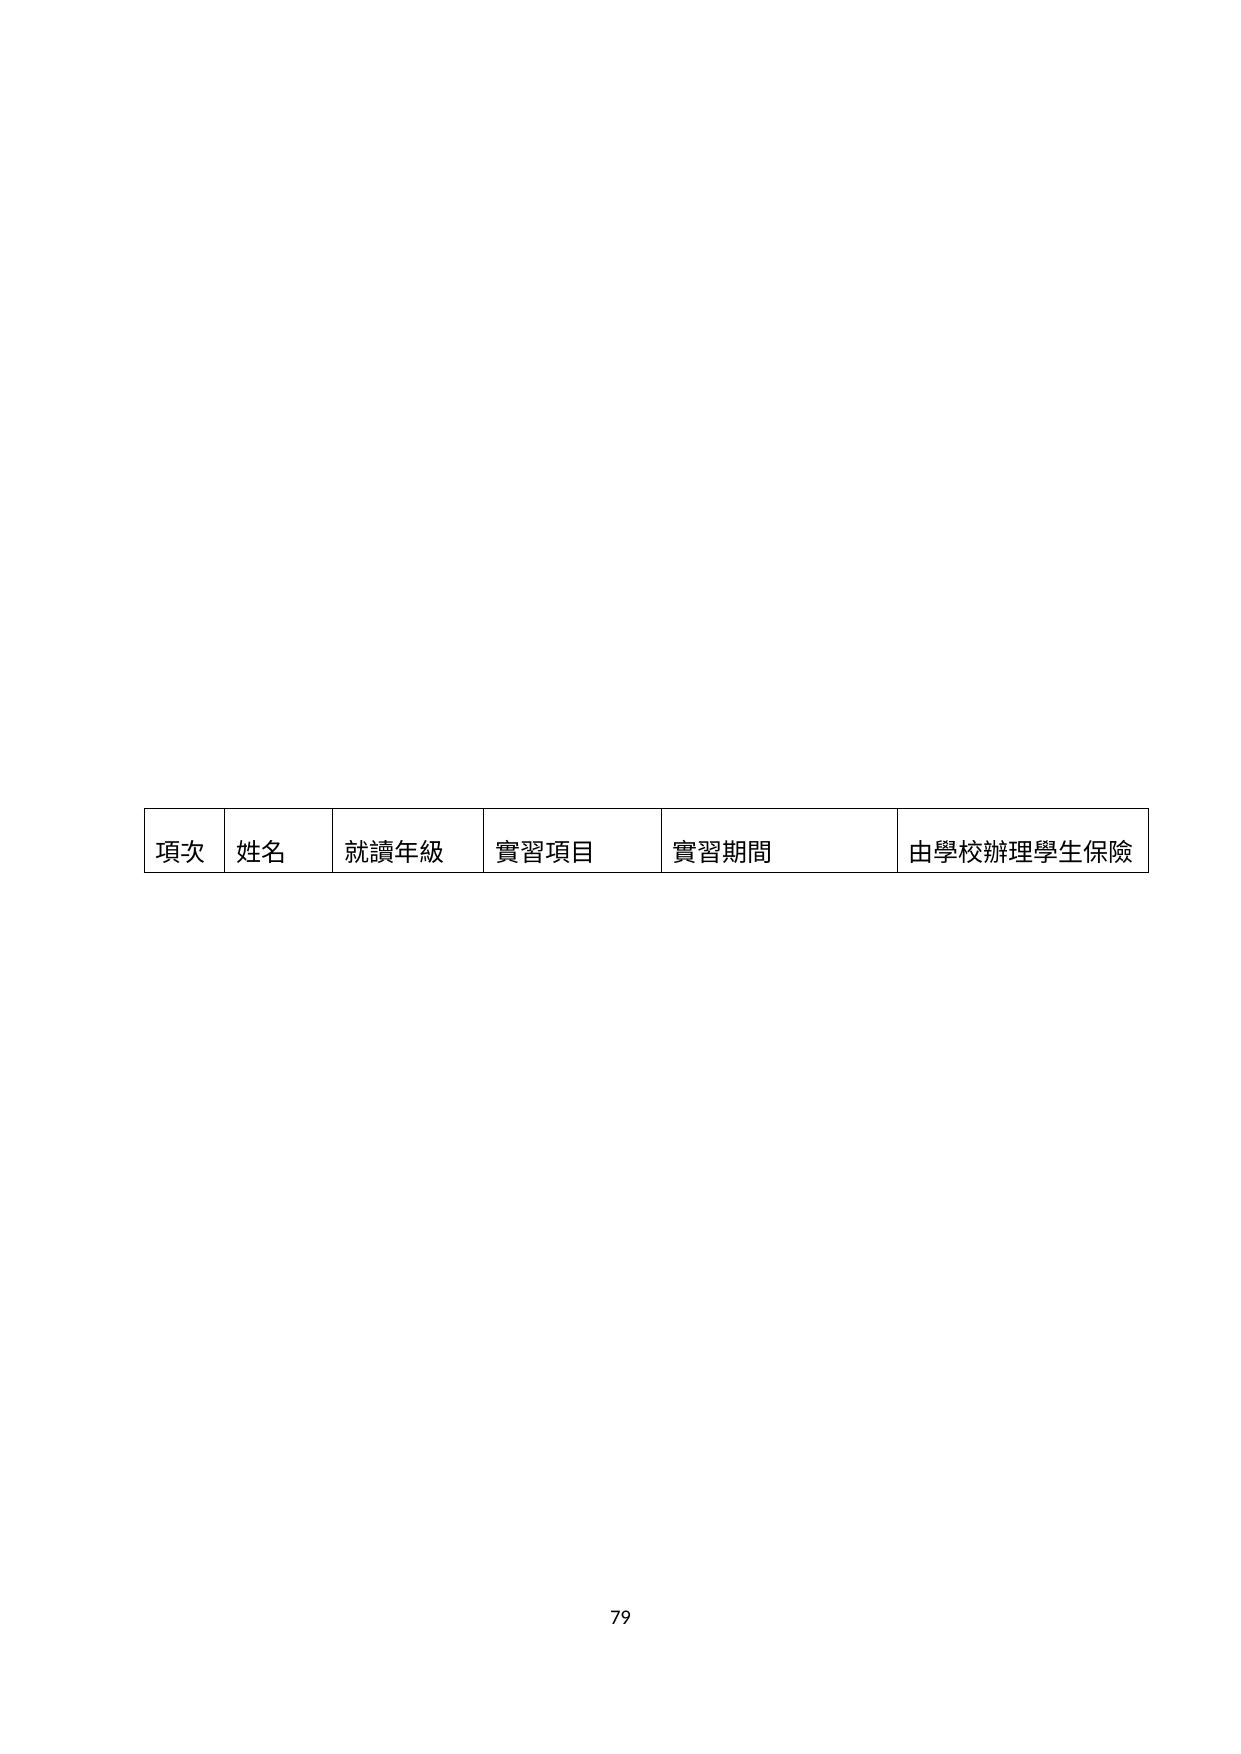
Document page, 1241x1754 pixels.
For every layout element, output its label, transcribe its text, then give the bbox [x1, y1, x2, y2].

table_cell 就讀年級 [333, 809, 483, 872]
table_cell 姓名 [225, 809, 332, 872]
table_cell 由學校辦理學生保險 [898, 809, 1148, 872]
table_cell 項次 [145, 809, 224, 872]
table_cell 實習期間 [662, 809, 897, 872]
table_cell 實習項目 [484, 809, 661, 872]
